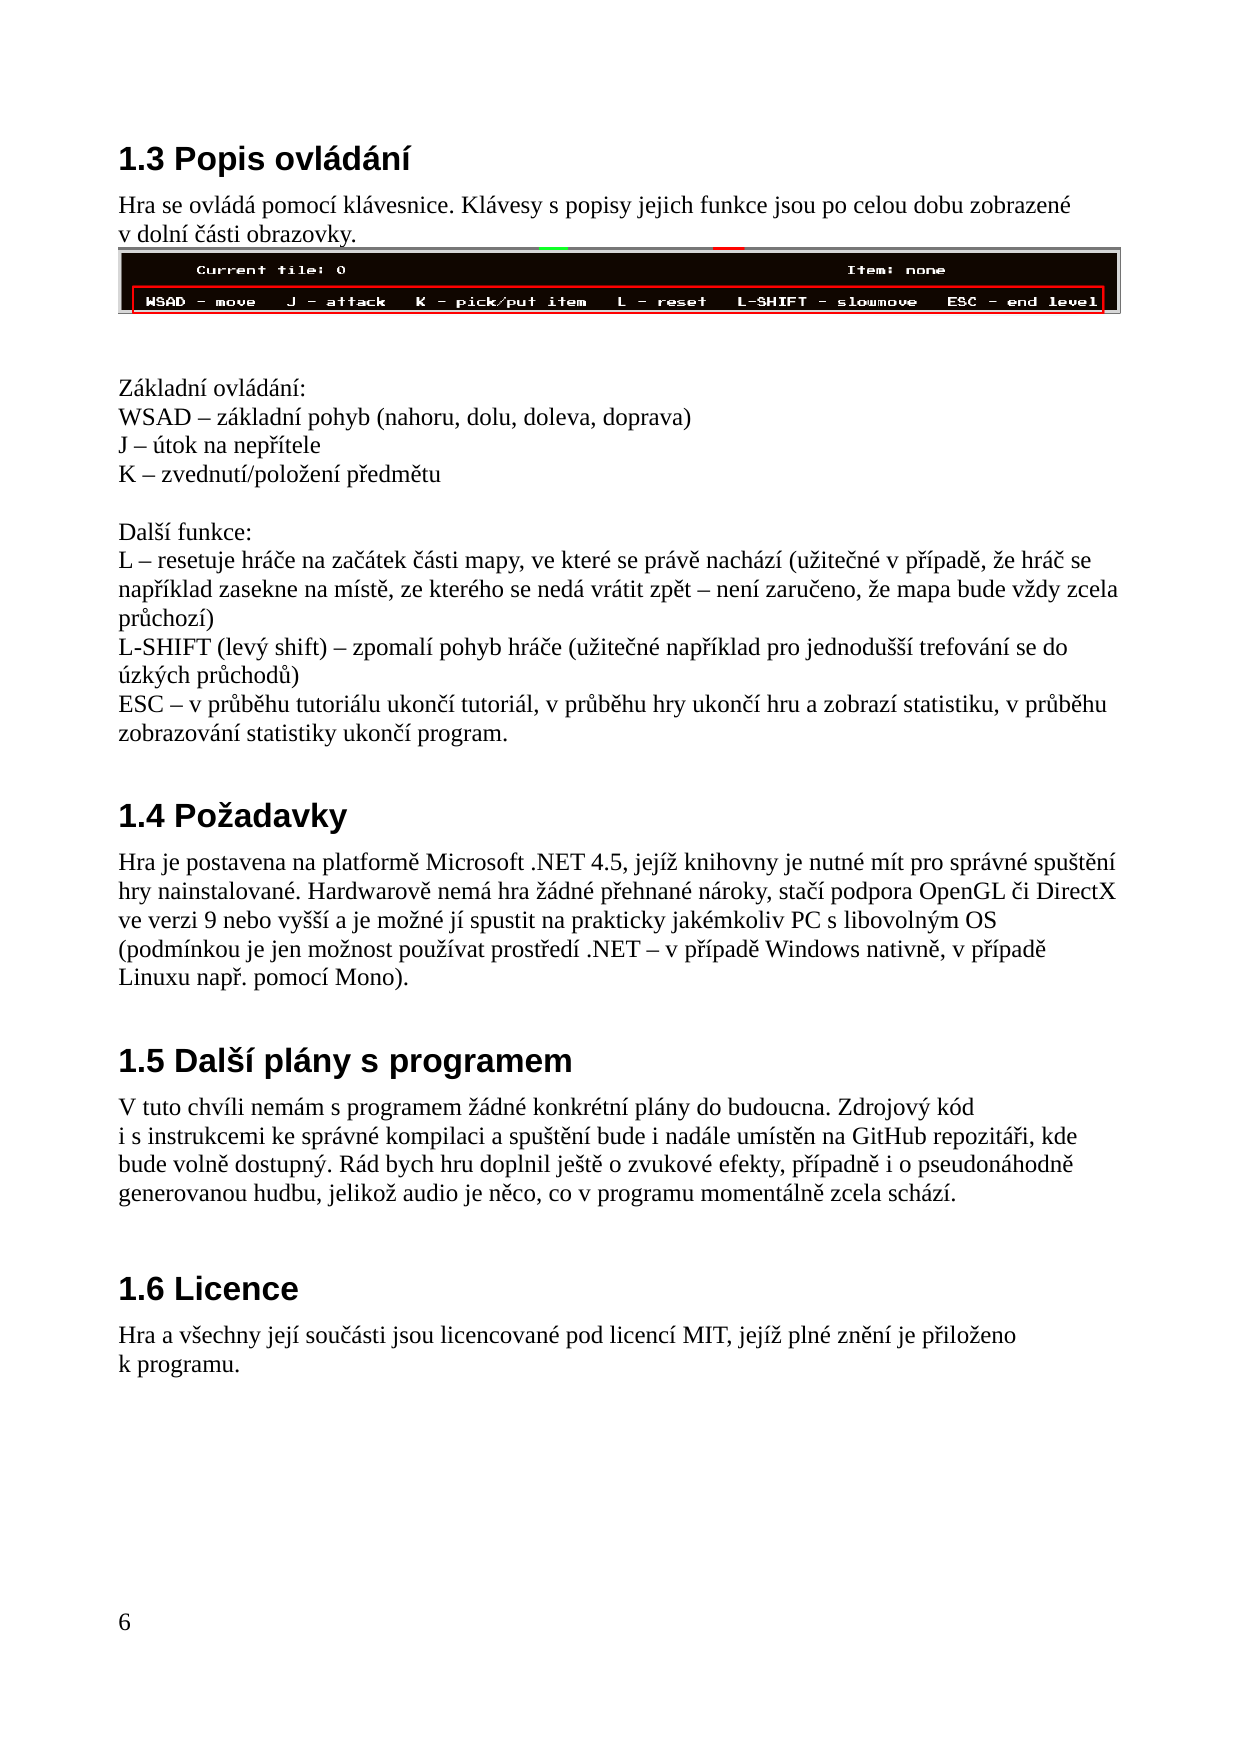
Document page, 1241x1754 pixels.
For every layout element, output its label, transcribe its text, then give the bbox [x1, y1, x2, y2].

text L – resetuje hráče na začátek části mapy, ve které se právě nachází (užitečné v případě, že hráč se například zasekne na místě, ze kterého se nedá vrátit zpět – není zaručeno, že mapa bude vždy zcela průchozí) [118, 546, 1122, 632]
subtitle 1.5 Další plány s programem [118, 1041, 1122, 1079]
subtitle 1.3 Popis ovládání [118, 139, 1122, 178]
text Hra se ovládá pomocí klávesnice. Klávesy s popisy jejich funkce jsou po celou dobu zobrazené v dolní části obrazovky. [118, 190, 1122, 247]
text K – zvednutí/položení předmětu [118, 459, 1122, 488]
text ESC – v průběhu tutoriálu ukončí tutoriál, v průběhu hry ukončí hru a zobrazí statistiku, v průběhu zobrazování statistiky ukončí program. [118, 689, 1122, 747]
text J – útok na nepřítele [118, 431, 1122, 459]
text Základní ovládání: [118, 373, 1122, 402]
text Hra je postavena na platformě Microsoft .NET 4.5, jejíž knihovny je nutné mít pro správné spuštění hry nainstalované. Hardwarově nemá hra žádné přehnané nároky, stačí podpora OpenGL či DirectX ve verzi 9 nebo vyšší a je možné jí spustit na prakticky jakémkoliv PC s libovolným OS (podmínkou je jen možnost používat prostředí .NET – v případě Windows nativně, v případě Linuxu např. pomocí Mono). [118, 847, 1122, 991]
text L­‑SHIFT (levý shift) – zpomalí pohyb hráče (užitečné například pro jednodušší trefování se do úzkých průchodů) [118, 632, 1122, 689]
picture [118, 247, 1123, 316]
text Další funkce: [118, 517, 1122, 546]
text WSAD – základní pohyb (nahoru, dolu, doleva, doprava) [118, 402, 1122, 431]
subtitle 1.6 Licence [118, 1269, 1122, 1308]
text Hra a všechny její součásti jsou licencované pod licencí MIT, jejíž plné znění je přiloženo k programu. [118, 1320, 1122, 1378]
text V tuto chvíli nemám s programem žádné konkrétní plány do budoucna. Zdrojový kód i s instrukcemi ke správné kompilaci a spuštění bude i nadále umístěn na GitHub repozitáři, kde bude volně dostupný. Rád bych hru doplnil ještě o zvukové efekty, případně i o pseudonáhodně generovanou hudbu, jelikož audio je něco, co v programu momentálně zcela schází. [118, 1092, 1122, 1207]
subtitle 1.4 Požadavky [118, 796, 1122, 835]
